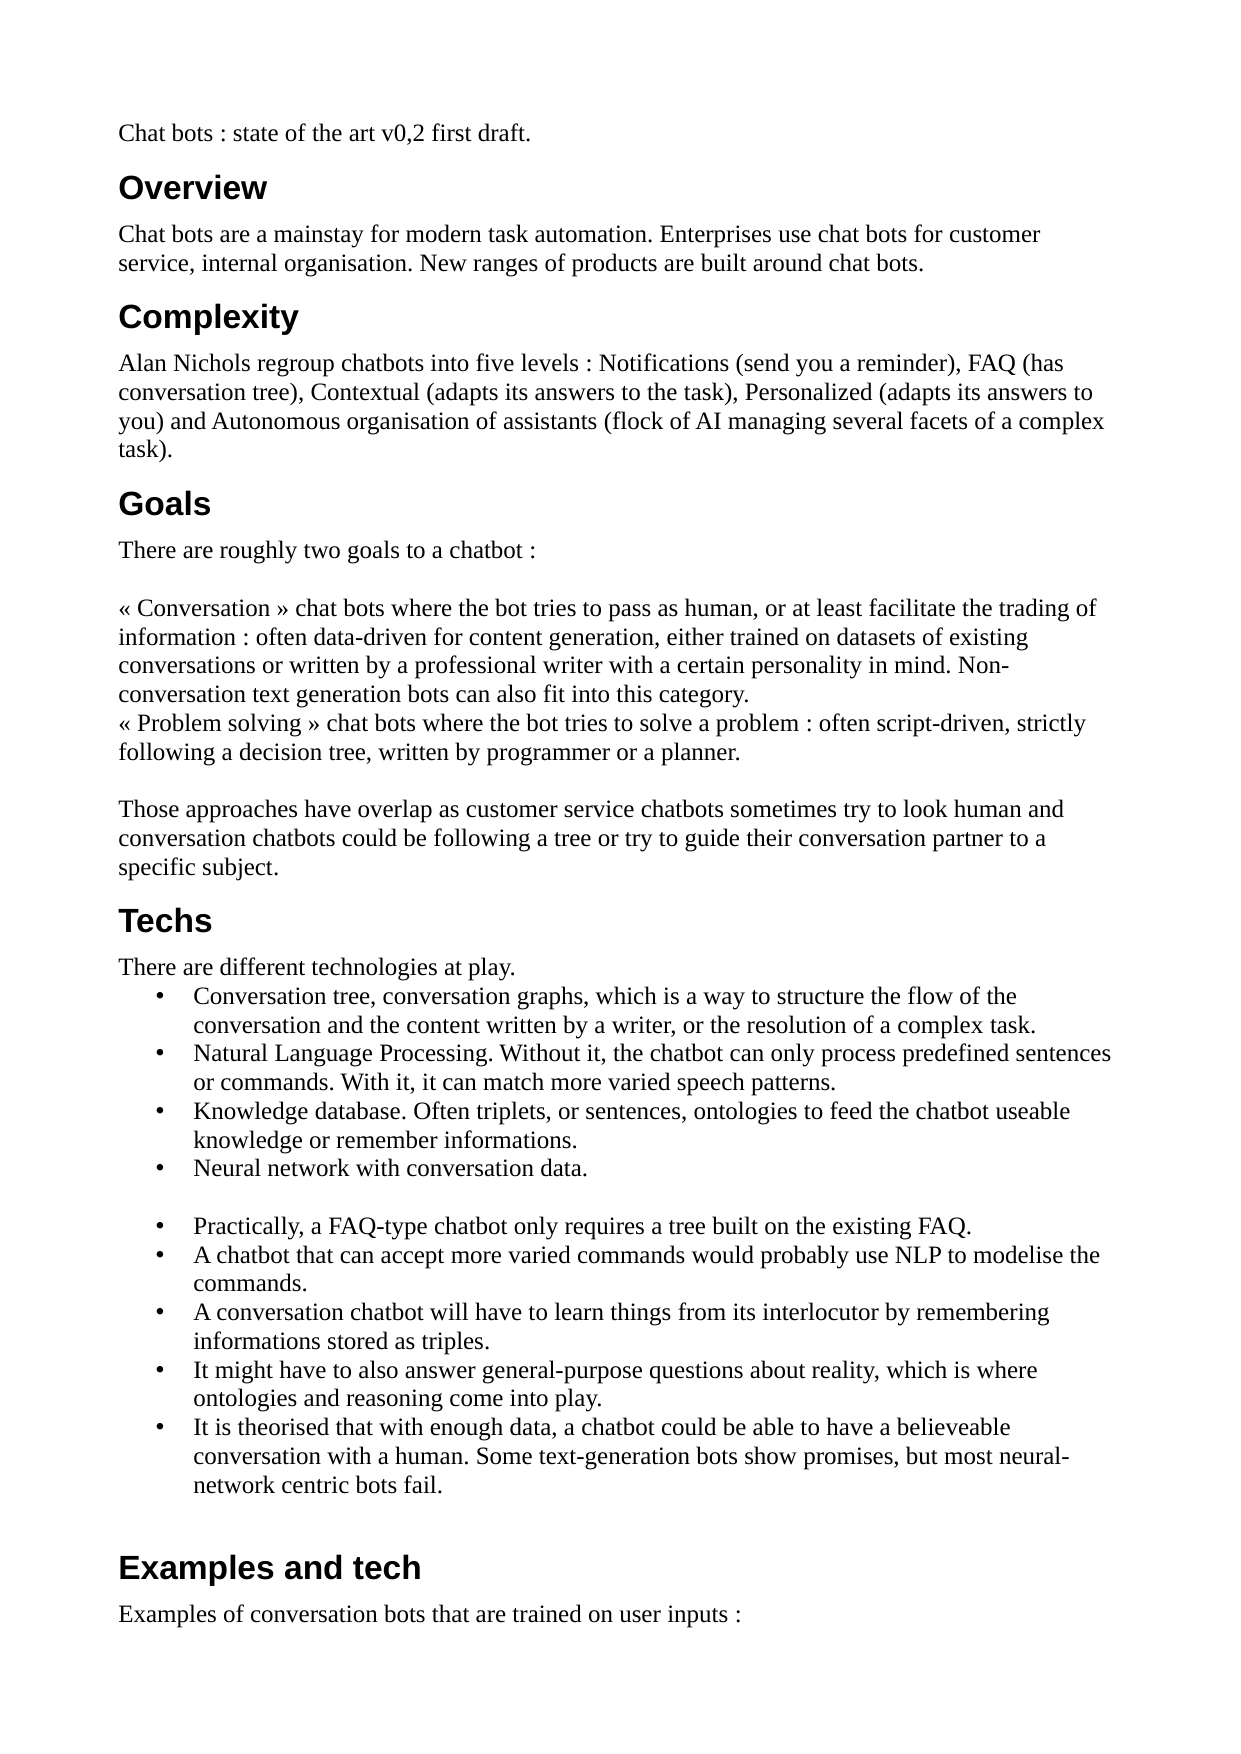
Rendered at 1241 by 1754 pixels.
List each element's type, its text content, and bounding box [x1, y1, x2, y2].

list Knowledge database. Often triplets, or sentences, ontologies to feed the chatbot useable knowledge or remember informations. [156, 1096, 1122, 1153]
text Examples of conversation bots that are trained on user inputs : [118, 1599, 1122, 1628]
list Neural network with conversation data. [156, 1153, 1122, 1182]
text « Conversation » chat bots where the bot tries to pass as human, or at least facilitate the trading of information : often data-driven for content generation, either trained on datasets of existing conversations or written by a professional writer with a certain personality in mind. Non-conversation text generation bots can also fit into this category. [118, 593, 1122, 708]
list It is theorised that with enough data, a chatbot could be able to have a believeable conversation with a human. Some text-generation bots show promises, but most neural-network centric bots fail. [156, 1412, 1122, 1498]
subtitle Complexity [118, 297, 1122, 336]
text Chat bots : state of the art v0,2 first draft. [118, 118, 1122, 147]
text There are different technologies at play. [118, 952, 1122, 981]
text There are roughly two goals to a chatbot : [118, 535, 1122, 564]
list Natural Language Processing. Without it, the chatbot can only process predefined sentences or commands. With it, it can match more varied speech patterns. [156, 1038, 1122, 1096]
text « Problem solving » chat bots where the bot tries to solve a problem : often script-driven, strictly following a decision tree, written by programmer or a planner. [118, 708, 1122, 765]
text Those approaches have overlap as customer service chatbots sometimes try to look human and conversation chatbots could be following a tree or try to guide their conversation partner to a specific subject. [118, 794, 1122, 880]
subtitle Examples and tech [118, 1548, 1122, 1587]
list A conversation chatbot will have to learn things from its interlocutor by remembering informations stored as triples. [156, 1297, 1122, 1355]
subtitle Goals [118, 484, 1122, 523]
subtitle Techs [118, 901, 1122, 940]
text Alan Nichols regroup chatbots into five levels : Notifications (send you a reminder), FAQ (has conversation tree), Contextual (adapts its answers to the task), Personalized (adapts its answers to you) and Autonomous organisation of assistants (flock of AI managing several facets of a complex task). [118, 348, 1122, 463]
list Conversation tree, conversation graphs, which is a way to structure the flow of the conversation and the content written by a writer, or the resolution of a complex task. [156, 981, 1122, 1038]
text Chat bots are a mainstay for modern task automation. Enterprises use chat bots for customer service, internal organisation. New ranges of products are built around chat bots. [118, 219, 1122, 276]
subtitle Overview [118, 168, 1122, 206]
list Practically, a FAQ-type chatbot only requires a tree built on the existing FAQ. [156, 1211, 1122, 1240]
list A chatbot that can accept more varied commands would probably use NLP to modelise the commands. [156, 1240, 1122, 1297]
list It might have to also answer general-purpose questions about reality, which is where ontologies and reasoning come into play. [156, 1355, 1122, 1412]
